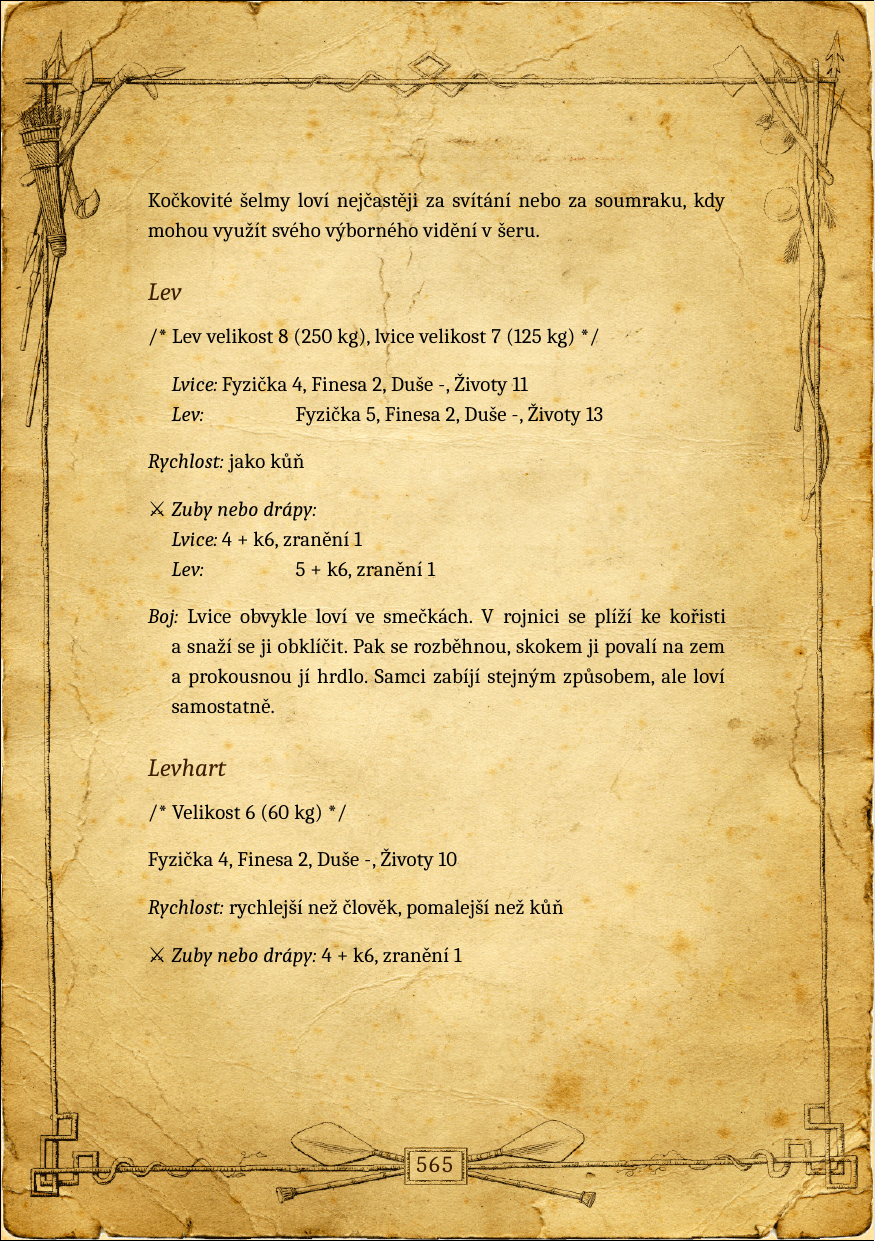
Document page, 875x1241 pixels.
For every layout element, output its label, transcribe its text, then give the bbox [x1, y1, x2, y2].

text Rychlost: rychlejší než člověk, pomalejší než kůň [148, 896, 726, 919]
text /* Velikost 6 (60 kg) */ [148, 800, 726, 824]
text Rychlost: jako kůň [148, 450, 726, 474]
text Boj: Lvice obvykle loví ve smečkách. V⁠ rojnici se plíží ke kořisti a⁠ snaží se ji obklíčit. Pak se rozběhnou, skokem ji povalí na zem a⁠ prokousnou jí hrdlo. Samci zabíjí stejným způsobem, ale loví samostatně. [148, 605, 726, 718]
subtitle Lev [148, 278, 726, 307]
subtitle Levhart [148, 754, 726, 783]
text Lev: 5 + k6, zranění 1 [171, 557, 726, 581]
text ⚔ Zuby nebo drápy: [148, 497, 726, 521]
text Lev: Fyzička 5, Finesa 2, Duše -, Životy 13 [171, 402, 726, 426]
text Lvice: Fyzička 4, Finesa 2, Duše -, Životy 11 [171, 372, 726, 396]
text ⚔ Zuby nebo drápy: 4 + k6, zranění 1 [148, 943, 726, 967]
text Kočkovité šelmy loví nejčastěji za svítání nebo za soumraku, kdy mohou využít svého výborného vidění v⁠ šeru. [148, 189, 726, 243]
picture [1, 1, 874, 1240]
text Fyzička 4, Finesa 2, Duše -, Životy 10 [148, 848, 726, 872]
text Lvice: 4 + k6, zranění 1 [171, 527, 726, 551]
text /* Lev velikost 8 (250 kg), lvice velikost 7 (125 kg) */ [148, 325, 726, 349]
